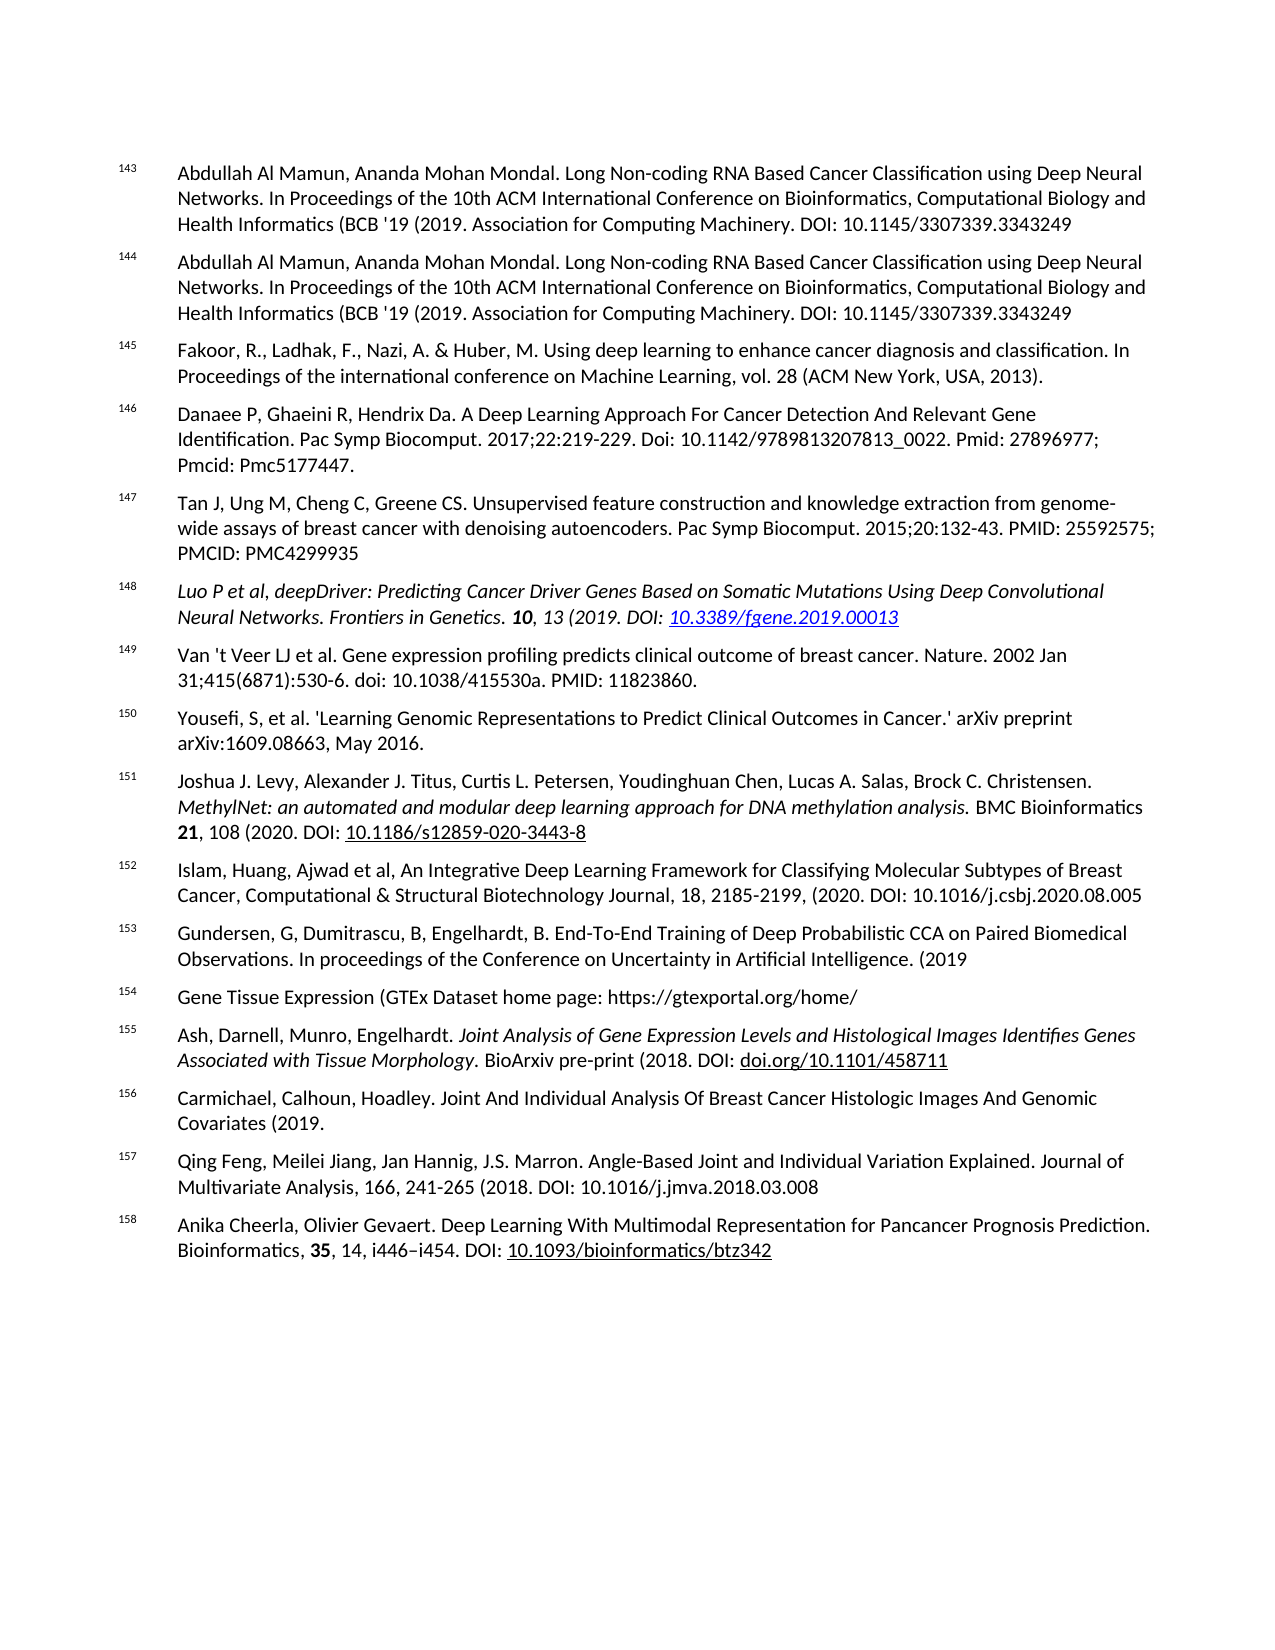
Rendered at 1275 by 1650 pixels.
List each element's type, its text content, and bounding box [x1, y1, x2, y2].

text Tan J, Ung M, Cheng C, Greene CS. Unsupervised feature construction and knowledge extraction from genome-wide assays of breast cancer with denoising autoencoders. Pac Symp Biocomput. 2015;20:132-43. PMID: 25592575; PMCID: PMC4299935 [118, 490, 1157, 566]
text Joshua J. Levy, Alexander J. Titus, Curtis L. Petersen, Youdinghuan Chen, Lucas A. Salas, Brock C. Christensen. MethylNet: an automated and modular deep learning approach for DNA methylation analysis. BMC Bioinformatics 21, 108 (2020. DOI: 10.1186/s12859-020-3443-8 [118, 768, 1157, 845]
text Van 't Veer LJ et al. Gene expression profiling predicts clinical outcome of breast cancer. Nature. 2002 Jan 31;415(6871):530-6. doi: 10.1038/415530a. PMID: 11823860. [118, 642, 1157, 693]
text Fakoor, R., Ladhak, F., Nazi, A. & Huber, M. Using deep learning to enhance cancer diagnosis and classification. In Proceedings of the international conference on Machine Learning, vol. 28 (ACM New York, USA, 2013). [118, 338, 1157, 388]
text Abdullah Al Mamun, Ananda Mohan Mondal. Long Non-coding RNA Based Cancer Classification using Deep Neural Networks. In Proceedings of the 10th ACM International Conference on Bioinformatics, Computational Biology and Health Informatics (BCB '19 (2019. Association for Computing Machinery. DOI: 10.1145/3307339.3343249 [118, 160, 1157, 236]
text Ash, Darnell, Munro, Engelhardt. Joint Analysis of Gene Expression Levels and Histological Images Identifies Genes Associated with Tissue Morphology. BioArxiv pre-print (2018. DOI: doi.org/10.1101/458711 [118, 1022, 1157, 1073]
text Islam, Huang, Ajwad et al, An Integrative Deep Learning Framework for Classifying Molecular Subtypes of Breast Cancer, Computational & Structural Biotechnology Journal, 18, 2185-2199, (2020. DOI: 10.1016/j.csbj.2020.08.005 [118, 857, 1157, 908]
text Anika Cheerla, Olivier Gevaert. Deep Learning With Multimodal Representation for Pancancer Prognosis Prediction. Bioinformatics, 35, 14, i446–i454. DOI: 10.1093/bioinformatics/btz342 [118, 1212, 1157, 1263]
text Gene Tissue Expression (GTEx Dataset home page: https://gtexportal.org/home/ [118, 984, 1157, 1009]
text Luo P et al, deepDriver: Predicting Cancer Driver Genes Based on Somatic Mutations Using Deep Convolutional Neural Networks. Frontiers in Genetics. 10, 13 (2019. DOI: 10.3389/fgene.2019.00013 [118, 578, 1157, 629]
text Abdullah Al Mamun, Ananda Mohan Mondal. Long Non-coding RNA Based Cancer Classification using Deep Neural Networks. In Proceedings of the 10th ACM International Conference on Bioinformatics, Computational Biology and Health Informatics (BCB '19 (2019. Association for Computing Machinery. DOI: 10.1145/3307339.3343249 [118, 249, 1157, 325]
text Danaee P, Ghaeini R, Hendrix Da. A Deep Learning Approach For Cancer Detection And Relevant Gene Identification. Pac Symp Biocomput. 2017;22:219-229. Doi: 10.1142/9789813207813_0022. Pmid: 27896977; Pmcid: Pmc5177447. [118, 401, 1157, 477]
text Carmichael, Calhoun, Hoadley. Joint And Individual Analysis Of Breast Cancer Histologic Images And Genomic Covariates (2019. [118, 1085, 1157, 1136]
text Yousefi, S, et al. 'Learning Genomic Representations to Predict Clinical Outcomes in Cancer.' arXiv preprint arXiv:1609.08663, May 2016. [118, 705, 1157, 756]
text Qing Feng, Meilei Jiang, Jan Hannig, J.S. Marron. Angle-Based Joint and Individual Variation Explained. Journal of Multivariate Analysis, 166, 241-265 (2018. DOI: 10.1016/j.jmva.2018.03.008 [118, 1148, 1157, 1199]
text Gundersen, G, Dumitrascu, B, Engelhardt, B. End-To-End Training of Deep Probabilistic CCA on Paired Biomedical Observations. In proceedings of the Conference on Uncertainty in Artificial Intelligence. (2019 [118, 921, 1157, 971]
